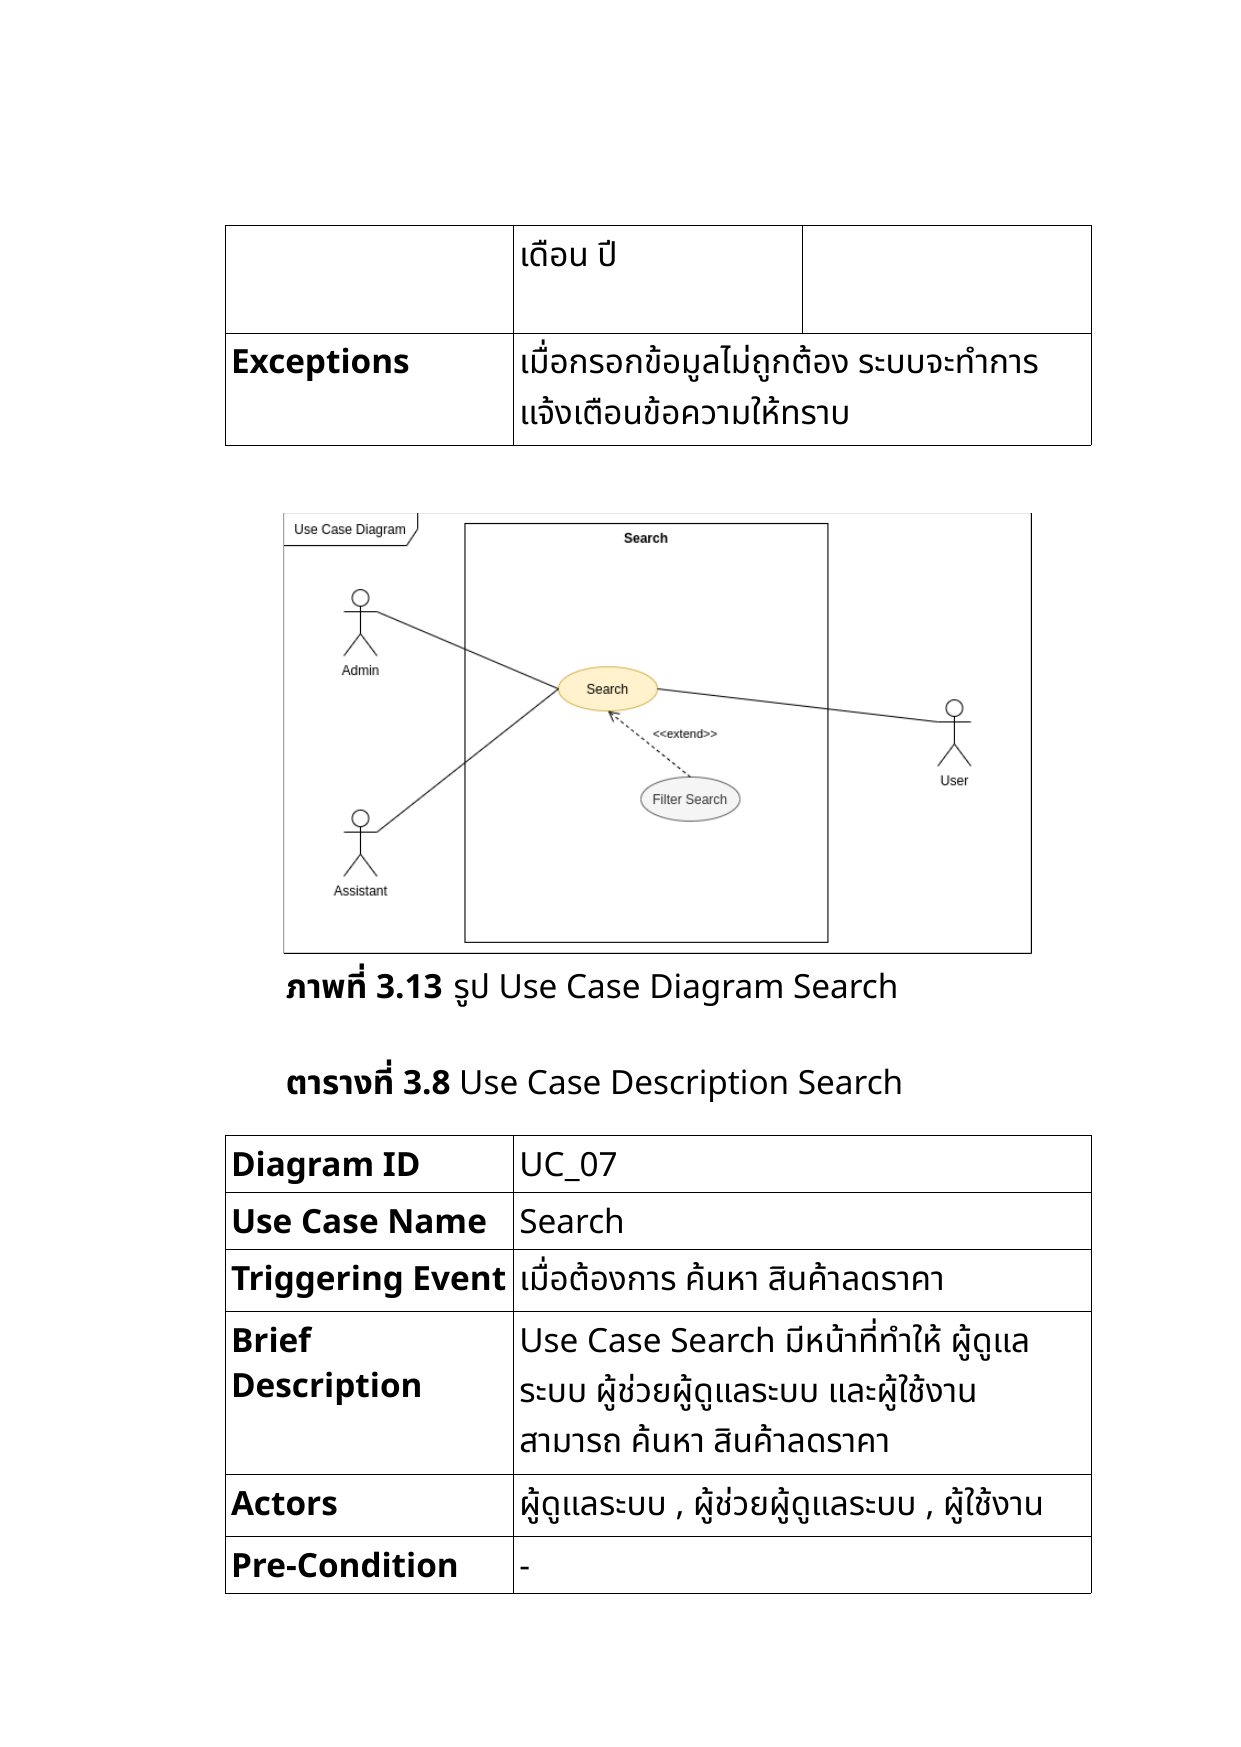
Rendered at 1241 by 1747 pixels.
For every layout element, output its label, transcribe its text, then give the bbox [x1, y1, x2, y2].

table_cell Pre-Condition [226, 1537, 513, 1593]
table_cell เดือน ปี [514, 226, 802, 332]
table_cell [803, 226, 1091, 332]
table_cell Triggering Event [226, 1250, 513, 1311]
table_cell Use Case Name [226, 1193, 513, 1249]
table_header UC_07 [514, 1136, 1091, 1192]
table_cell Use Case Search มีหน้าที่ทำให้ ผู้ดูแลระบบ ผู้ช่วยผู้ดูแลระบบ และผู้ใช้งาน สามารถ ค้นหา สินค้าลดราคา [514, 1312, 1091, 1474]
table_cell Exceptions [226, 334, 513, 445]
table_cell Actors [226, 1475, 513, 1536]
table_cell ผู้ดูแลระบบ , ผู้ช่วยผู้ดูแลระบบ , ผู้ใช้งาน [514, 1475, 1091, 1536]
table_cell Search [514, 1193, 1091, 1249]
text ตารางที่ 3.8 Use Case Description Search [225, 1059, 1091, 1109]
table_header Diagram ID [226, 1136, 513, 1192]
table_cell Brief Description [226, 1312, 513, 1474]
table_cell - [514, 1537, 1091, 1593]
table_cell เมื่อต้องการ ค้นหา สินค้าลดราคา [514, 1250, 1091, 1311]
picture [283, 513, 1032, 954]
text ภาพที่ 3.13 รูป Use Case Diagram Search [225, 954, 1091, 1013]
table_cell เมื่อกรอกข้อมูลไม่ถูกต้อง ระบบจะทำการแจ้งเตือนข้อความให้ทราบ [514, 334, 1091, 445]
table_cell [226, 226, 513, 332]
